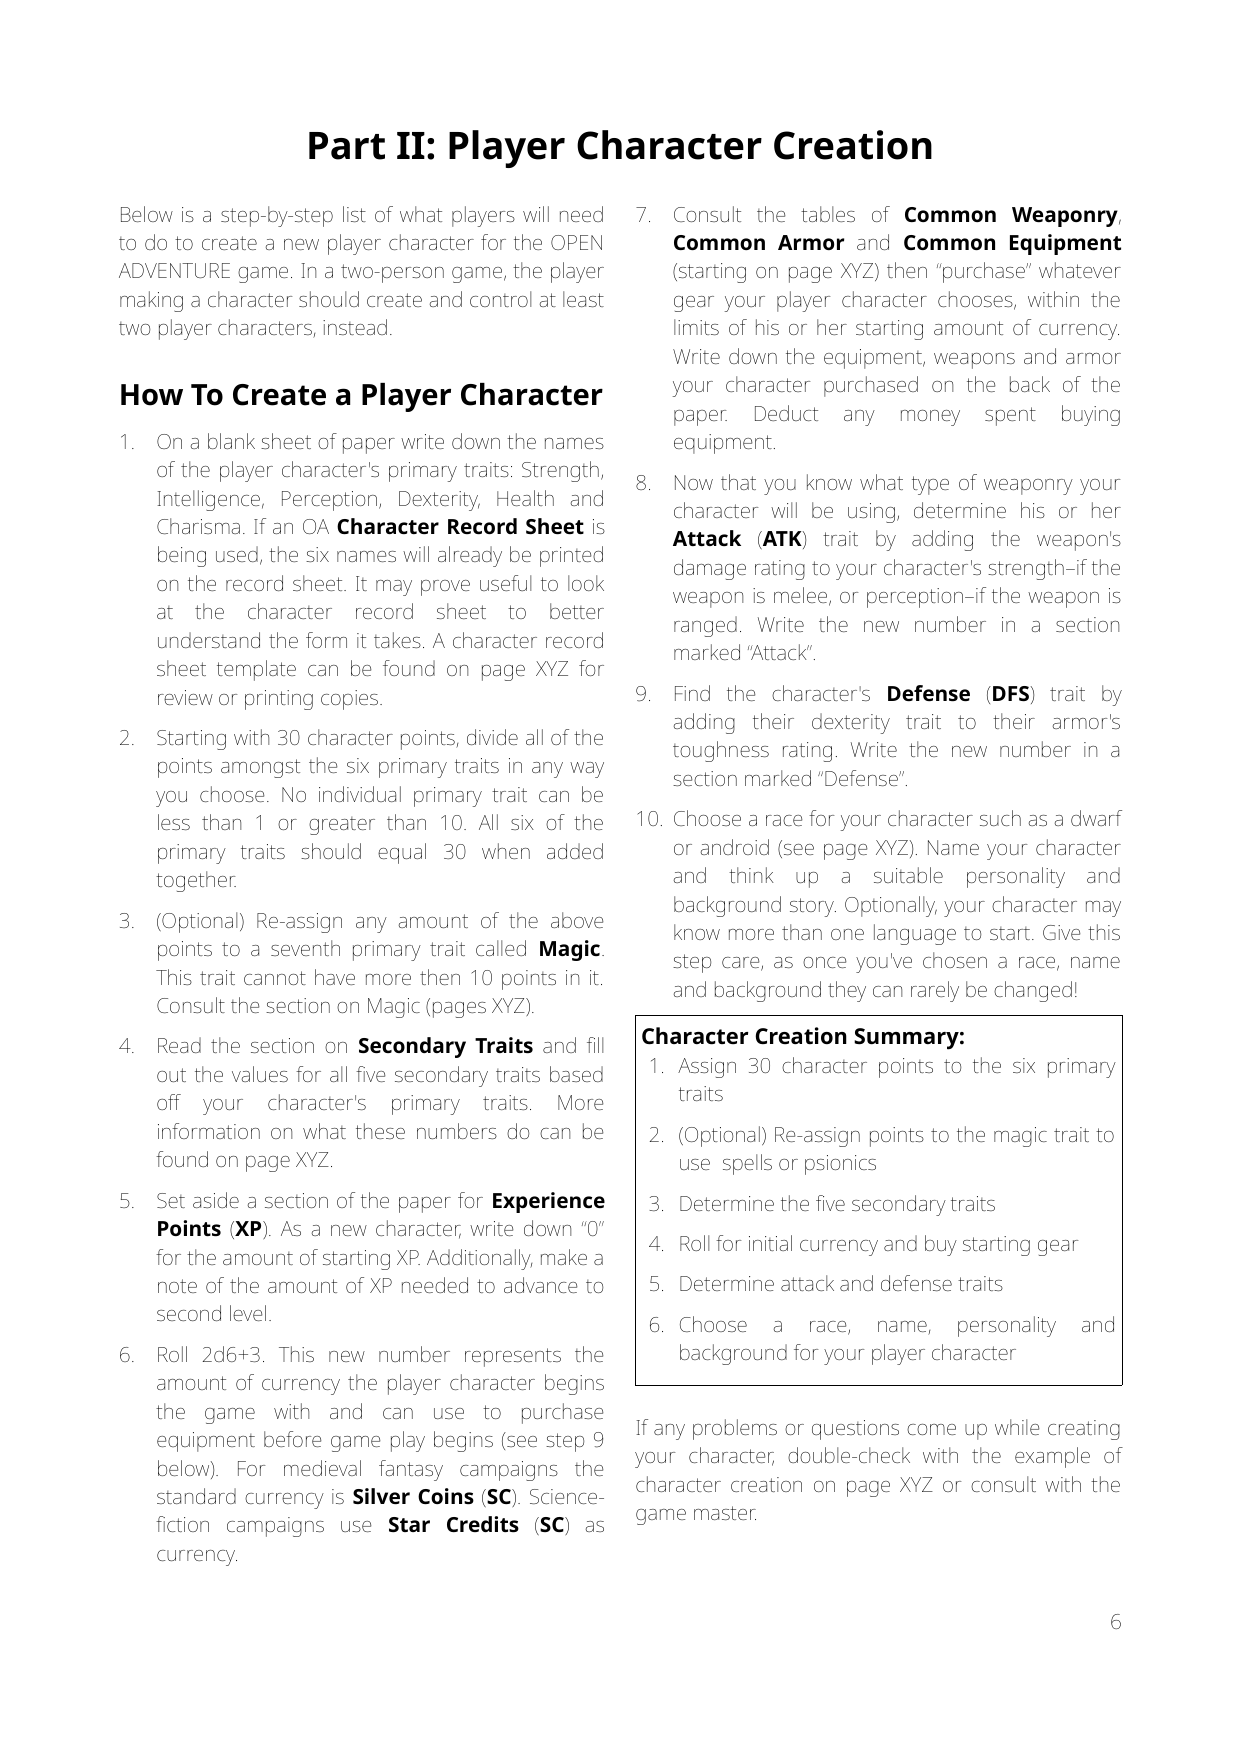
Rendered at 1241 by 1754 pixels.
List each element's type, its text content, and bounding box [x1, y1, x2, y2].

subtitle How To Create a Player Character [118, 375, 605, 414]
list Starting with 30 character points, divide all of the points amongst the six primary traits in any way you choose. No individual primary trait can be less than 1 or greater than 10. All six of the primary traits should equal 30 when added together. [118, 723, 605, 894]
list (Optional) Re-assign any amount of the above points to a seventh primary trait called Magic. This trait cannot have more then 10 points in it. Consult the section on Magic (pages XYZ). [118, 906, 605, 1019]
list Now that you know what type of weaponry your character will be using, determine his or her Attack (ATK) trait by adding the weapon's damage rating to your character's strength–if the weapon is melee, or perception–if the weapon is ranged. Write the new number in a section marked “Attack”. [635, 468, 1122, 667]
list Read the section on Secondary Traits and fill out the values for all five secondary traits based off your character's primary traits. More information on what these numbers do can be found on page XYZ. [118, 1032, 605, 1174]
table_header Character Creation Summary: Assign 30 character points to the six primary traits (Optional) Re-assign points to the magic trait to use spells or psionics Determine the five secondary traits Roll for initial currency and buy starting gear Determine attack and defense traits Choose a race, name, personality and background for your player character [636, 1016, 1122, 1384]
text Below is a step-by-step list of what players will need to do to create a new player character for the OPEN ADVENTURE game. In a two-person game, the player making a character should create and control at least two player characters, instead. [118, 200, 605, 342]
list Set aside a section of the paper for Experience Points (XP). As a new character, write down “0” for the amount of starting XP. Additionally, make a note of the amount of XP needed to advance to second level. [118, 1186, 605, 1328]
list Choose a race for your character such as a dwarf or android (see page XYZ). Name your character and think up a suitable personality and background story. Optionally, your character may know more than one language to start. Give this step care, as once you've chosen a race, name and background they can rarely be changed! [635, 804, 1122, 1003]
list Consult the tables of Common Weaponry, Common Armor and Common Equipment (starting on page XYZ) then “purchase” whatever gear your player character chooses, within the limits of his or her starting amount of currency. Write down the equipment, weapons and armor your character purchased on the back of the paper. Deduct any money spent buying equipment. [635, 200, 1122, 456]
list Roll 2d6+3. This new number represents the amount of currency the player character begins the game with and can use to purchase equipment before game play begins (see step 9 below). For medieval fantasy campaigns the standard currency is Silver Coins (SC). Science-fiction campaigns use Star Credits (SC) as currency. [118, 1340, 605, 1567]
list Find the character's Defense (DFS) trait by adding their dexterity trait to their armor's toughness rating. Write the new number in a section marked “Defense”. [635, 679, 1122, 792]
text If any problems or questions come up while creating your character, double-check with the example of character creation on page XYZ or consult with the game master. [635, 1386, 1122, 1527]
list On a blank sheet of paper write down the names of the player character's primary traits: Strength, Intelligence, Perception, Dexterity, Health and Charisma. If an OA Character Record Sheet is being used, the six names will already be printed on the record sheet. It may prove useful to look at the character record sheet to better understand the form it takes. A character record sheet template can be found on page XYZ for review or printing copies. [118, 427, 605, 711]
